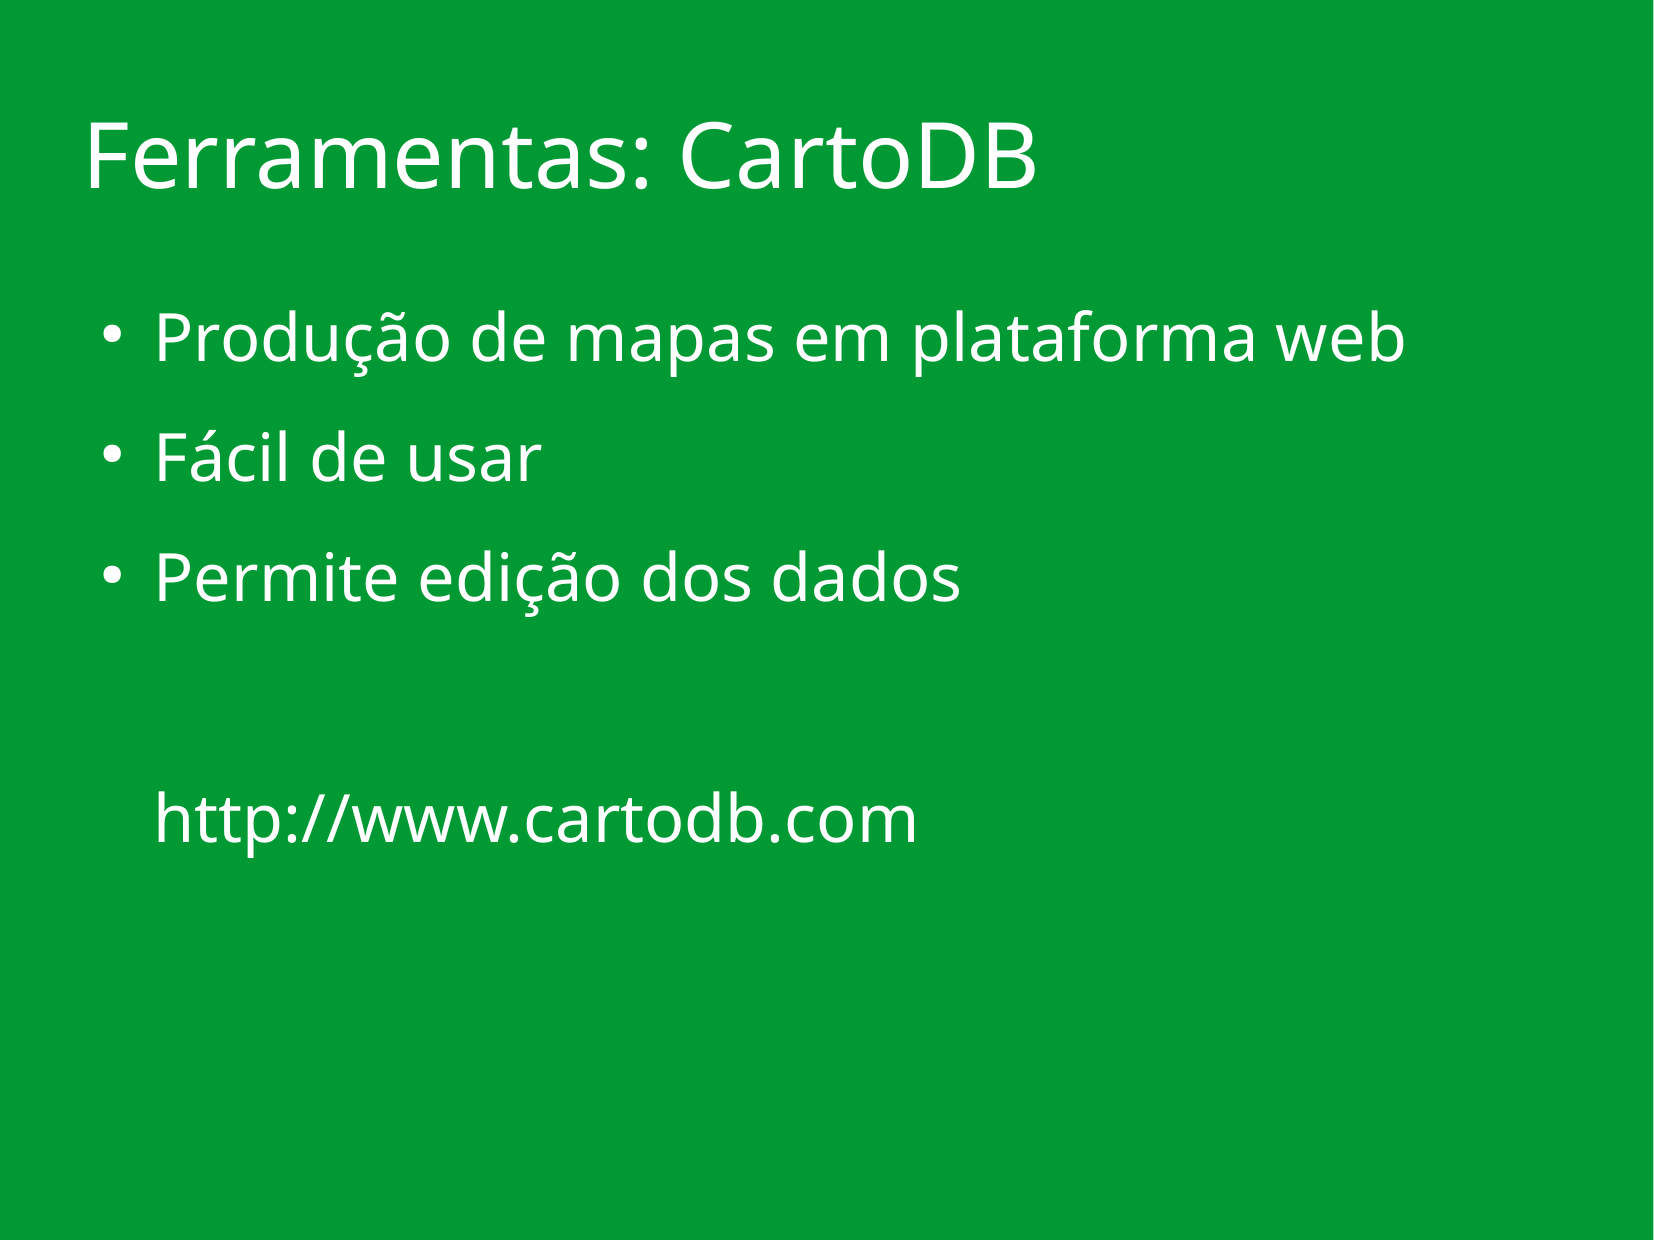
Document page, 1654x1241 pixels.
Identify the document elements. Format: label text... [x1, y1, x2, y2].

list Produção de mapas em plataforma web Fácil de usar Permite edição dos dados http://www.cartodb.com [82, 290, 1571, 1010]
title Ferramentas: CartoDB [82, 49, 1571, 257]
